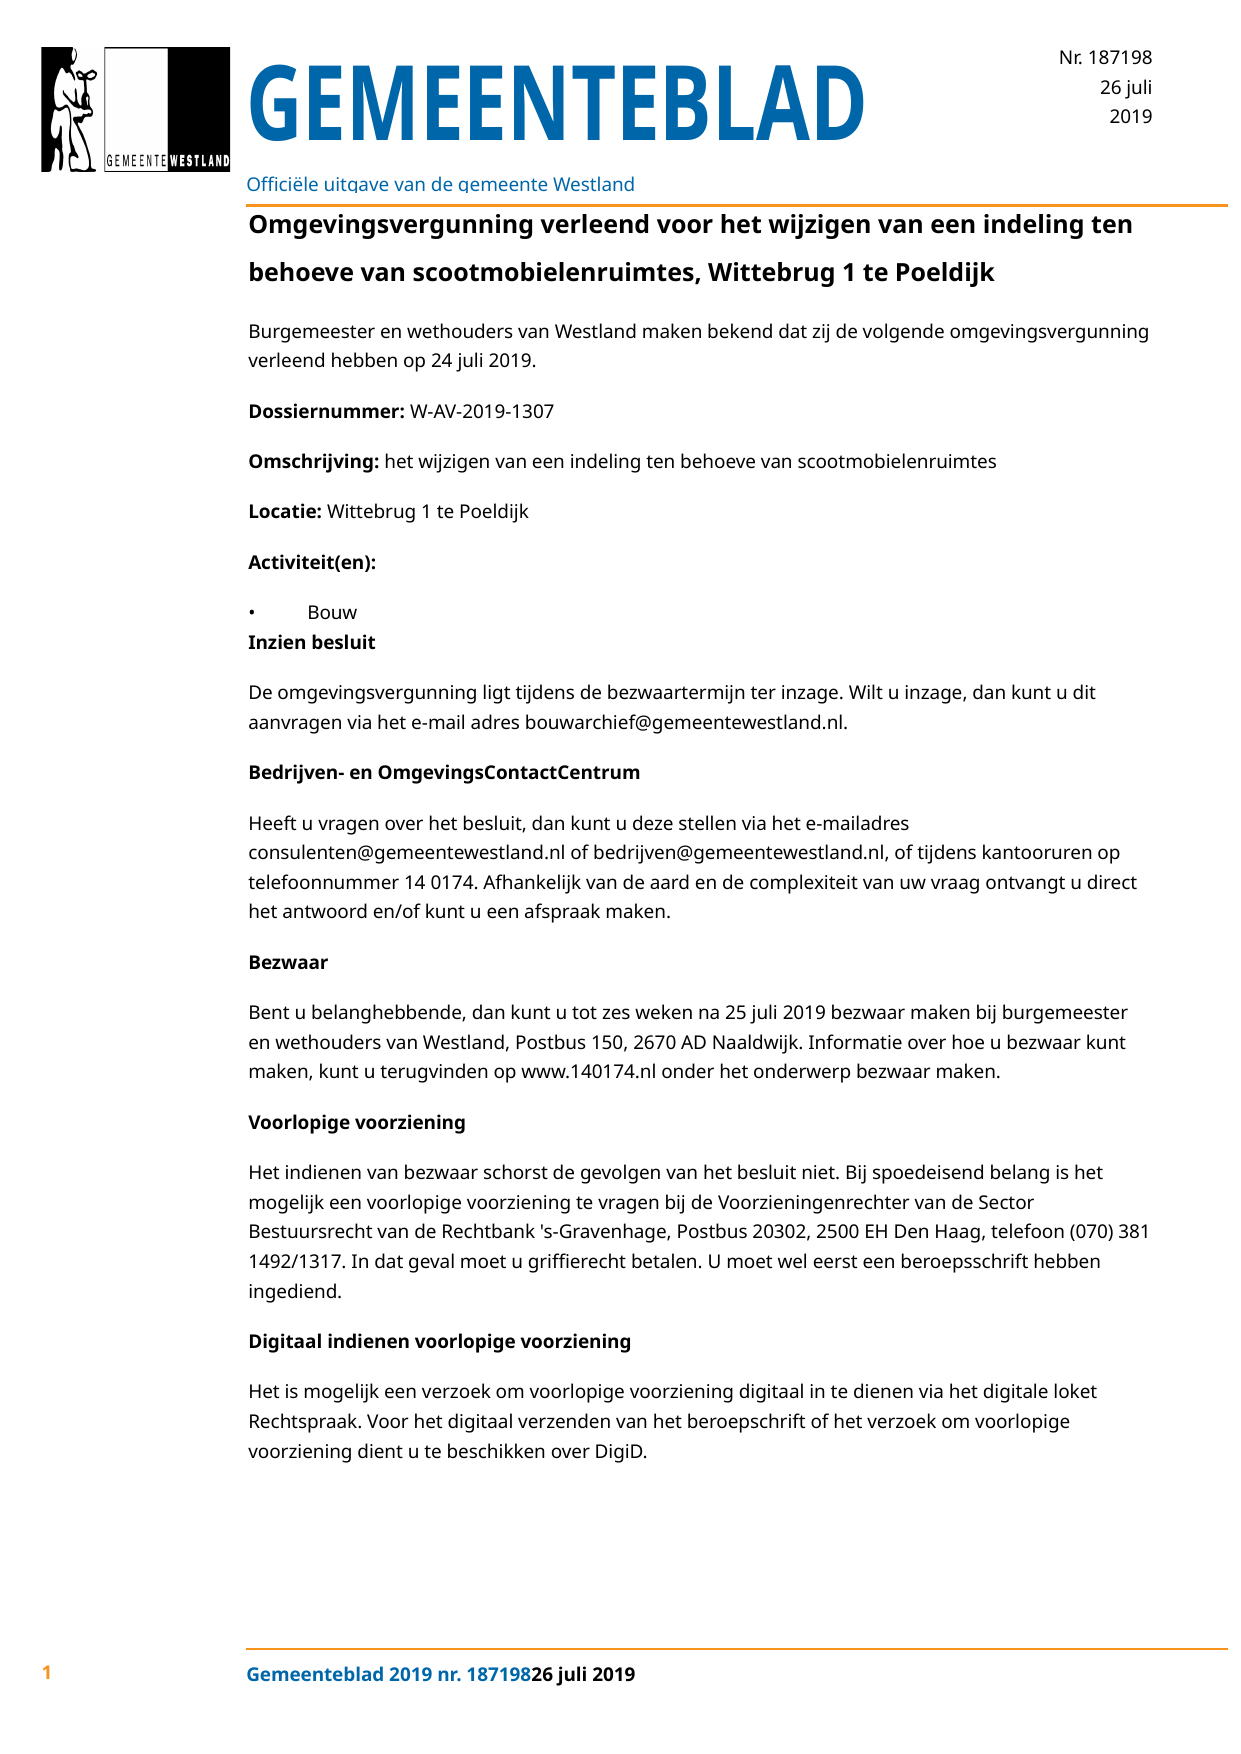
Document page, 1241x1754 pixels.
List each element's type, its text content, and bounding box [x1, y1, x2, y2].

text Het indienen van bezwaar schorst de gevolgen van het besluit niet. Bij spoedeisend belang is het mogelijk een voorlopige voorziening te vragen bij de Voorzieningenrechter van de Sector Bestuursrecht van de Rechtbank 's-Gravenhage, Postbus 20302, 2500 EH Den Haag, telefoon (070) 381 1492/1317. In dat geval moet u griffierecht betalen. U moet wel eerst een beroepsschrift hebben ingediend. [248, 1159, 1152, 1304]
text Het is mogelijk een verzoek om voorlopige voorziening digitaal in te dienen via het digitale loket Rechtspraak. Voor het digitaal verzenden van het beroepschrift of het verzoek om voorlopige voorziening dient u te beschikken over DigiD. [248, 1379, 1152, 1464]
text Digitaal indienen voorlopige voorziening [248, 1328, 1152, 1354]
text Omgevingsvergunning verleend voor het wijzigen van een indeling ten behoeve van scootmobielenruimtes, Wittebrug 1 te Poeldijk [248, 207, 1152, 288]
text Bezwaar [248, 949, 1152, 975]
text Omschrijving: het wijzigen van een indeling ten behoeve van scootmobielenruimtes [248, 448, 1152, 474]
text Heeft u vragen over het besluit, dan kunt u deze stellen via het e-mailadres consulenten@gemeentewestland.nl of bedrijven@gemeentewestland.nl, of tijdens kantooruren op telefoonnummer 14 0174. Afhankelijk van de aard en de complexiteit van uw vraag ontvangt u direct het antwoord en/of kunt u een afspraak maken. [248, 810, 1152, 924]
text Inzien besluit [248, 629, 1152, 655]
text Activiteit(en): [248, 549, 1152, 575]
text Locatie: Wittebrug 1 te Poeldijk [248, 499, 1152, 524]
list Bouw [248, 599, 1152, 625]
text Bedrijven- en OmgevingsContactCentrum [248, 759, 1152, 785]
text Voorlopige voorziening [248, 1109, 1152, 1135]
text De omgevingsvergunning ligt tijdens de bezwaartermijn ter inzage. Wilt u inzage, dan kunt u dit aanvragen via het e-mail adres bouwarchief@gemeentewestland.nl. [248, 679, 1152, 735]
text Dossiernummer: W-AV-2019-1307 [248, 398, 1152, 424]
text Bent u belanghebbende, dan kunt u tot zes weken na 25 juli 2019 bezwaar maken bij burgemeester en wethouders van Westland, Postbus 150, 2670 AD Naaldwijk. Informatie over hoe u bezwaar kunt maken, kunt u terugvinden op www.140174.nl onder het onderwerp bezwaar maken. [248, 999, 1152, 1084]
text Burgemeester en wethouders van Westland maken bekend dat zij de volgende omgevingsvergunning verleend hebben op 24 juli 2019. [248, 318, 1152, 373]
picture [41, 47, 231, 172]
